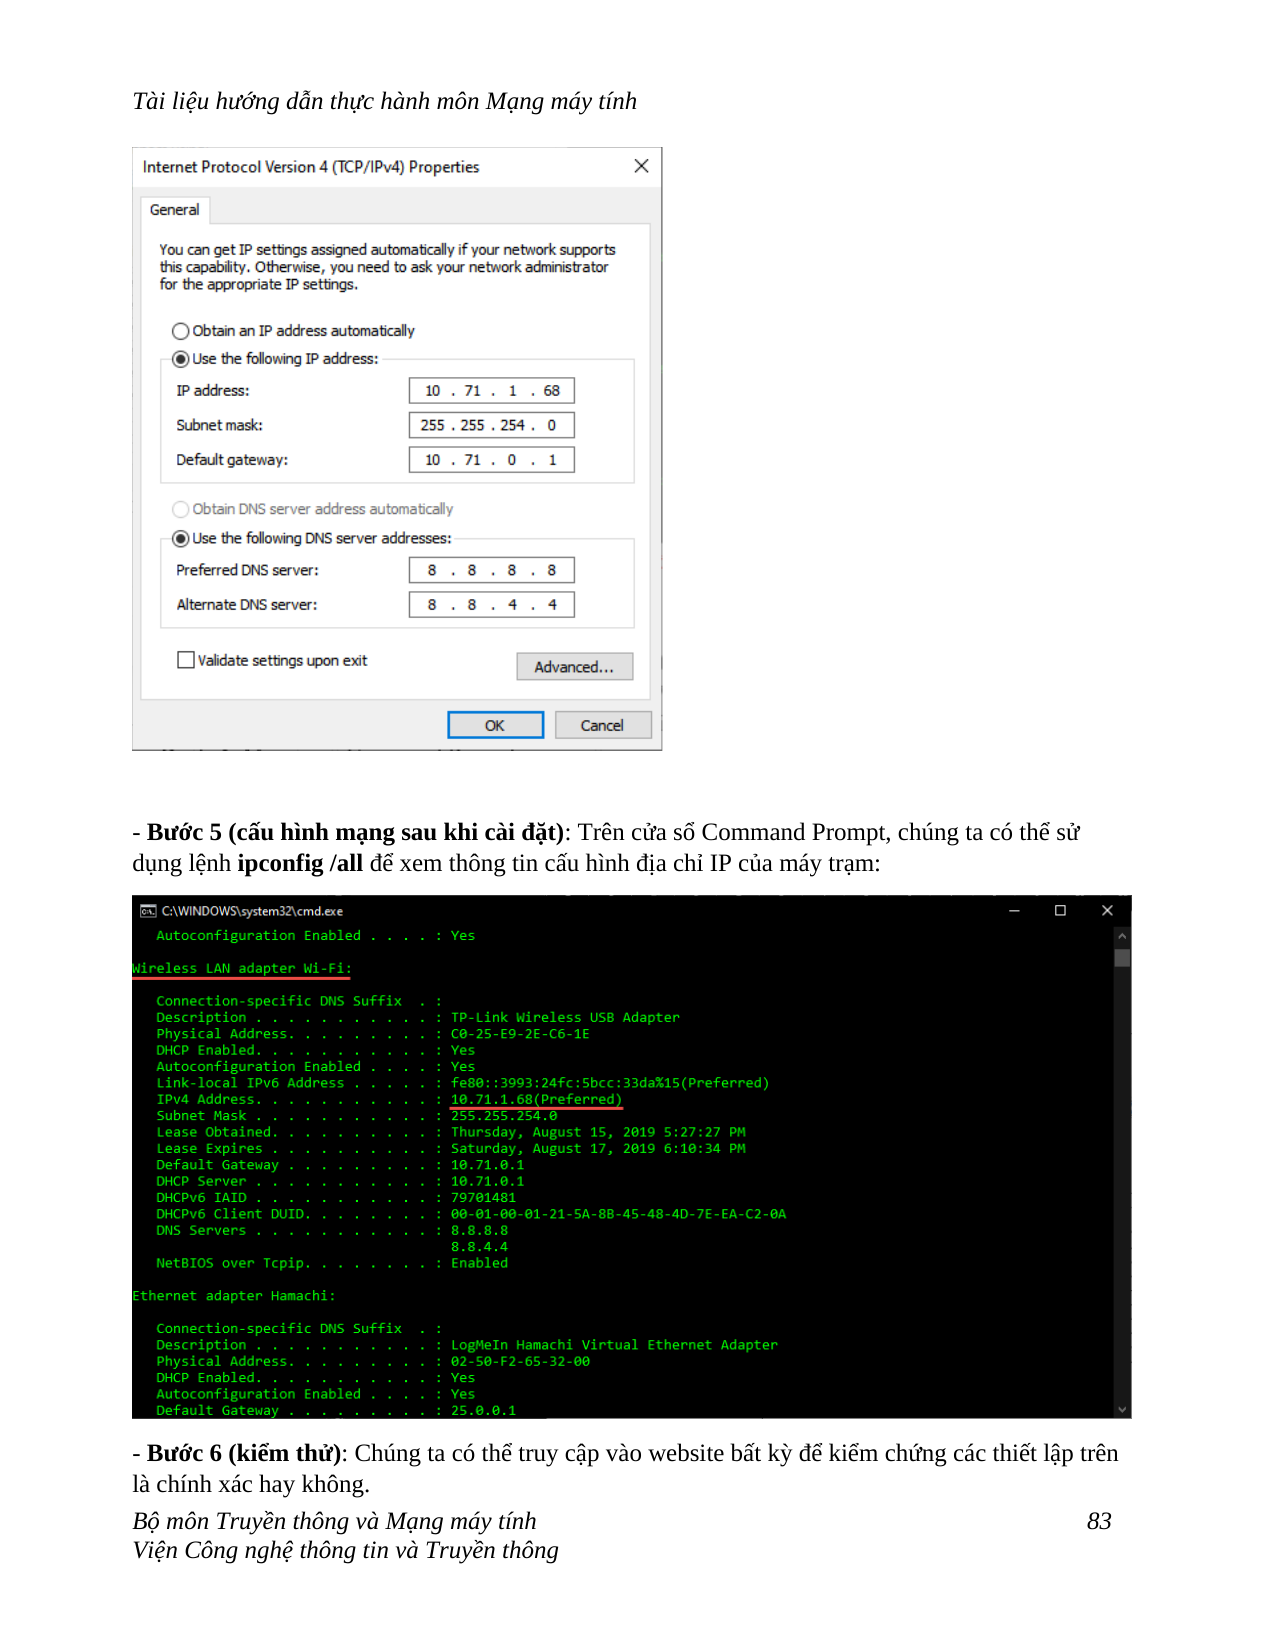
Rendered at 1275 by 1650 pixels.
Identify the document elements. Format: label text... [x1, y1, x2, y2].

text - Bước 5 (cấu hình mạng sau khi cài đặt): Trên cửa sổ Command Prompt, chúng ta có thể sử dụng lệnh ipconfig /all để xem thông tin cấu hình địa chỉ IP của máy trạm: [132, 817, 1125, 877]
text - Bước 6 (kiểm thử): Chúng ta có thể truy cập vào website bất kỳ để kiểm chứng các thiết lập trên là chính xác hay không. [132, 1438, 1125, 1497]
picture [132, 147, 663, 751]
picture [132, 895, 1132, 1419]
